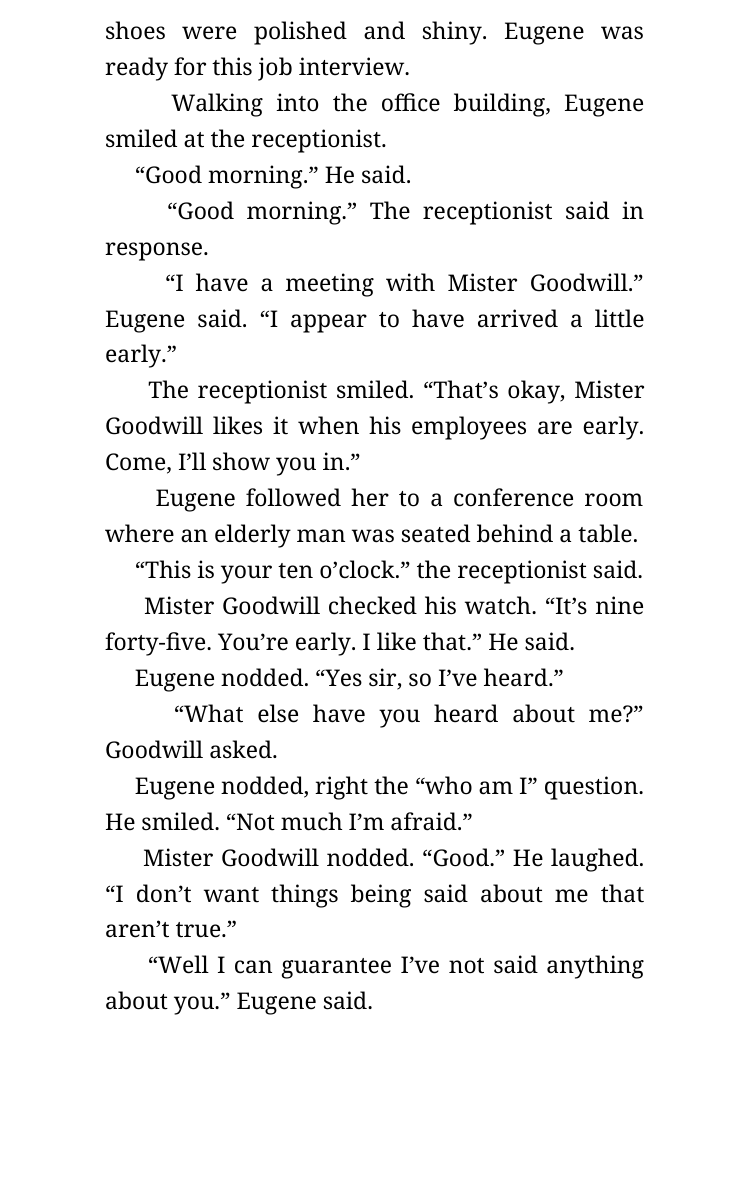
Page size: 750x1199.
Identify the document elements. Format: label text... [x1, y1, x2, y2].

text “This is your ten o’clock.” the receptionist said. [105, 554, 645, 585]
text Eugene followed her to a conference room where an elderly man was seated behind a table. [105, 482, 645, 549]
text The receptionist smiled. “That’s okay, Mister Goodwill likes it when his employees are early. Come, I’ll show you in.” [105, 374, 645, 477]
text shoes were polished and shiny. Eugene was ready for this job interview. [105, 15, 645, 82]
text “Good morning.” He said. [105, 159, 645, 190]
text “I have a meeting with Mister Goodwill.” Eugene said. “I appear to have arrived a little early.” [105, 267, 645, 370]
text Eugene nodded, right the “who am I” question. He smiled. “Not much I’m afraid.” [105, 770, 645, 837]
text Walking into the office building, Eugene smiled at the receptionist. [105, 87, 645, 154]
text Mister Goodwill checked his watch. “It’s nine forty-five. You’re early. I like that.” He said. [105, 590, 645, 657]
text “Well I can guarantee I’ve not said anything about you.” Eugene said. [105, 949, 645, 1017]
text “Good morning.” The receptionist said in response. [105, 195, 645, 262]
text Mister Goodwill nodded. “Good.” He laughed. “I don’t want things being said about me that aren’t true.” [105, 842, 645, 945]
text “What else have you heard about me?” Goodwill asked. [105, 698, 645, 765]
text Eugene nodded. “Yes sir, so I’ve heard.” [105, 662, 645, 693]
